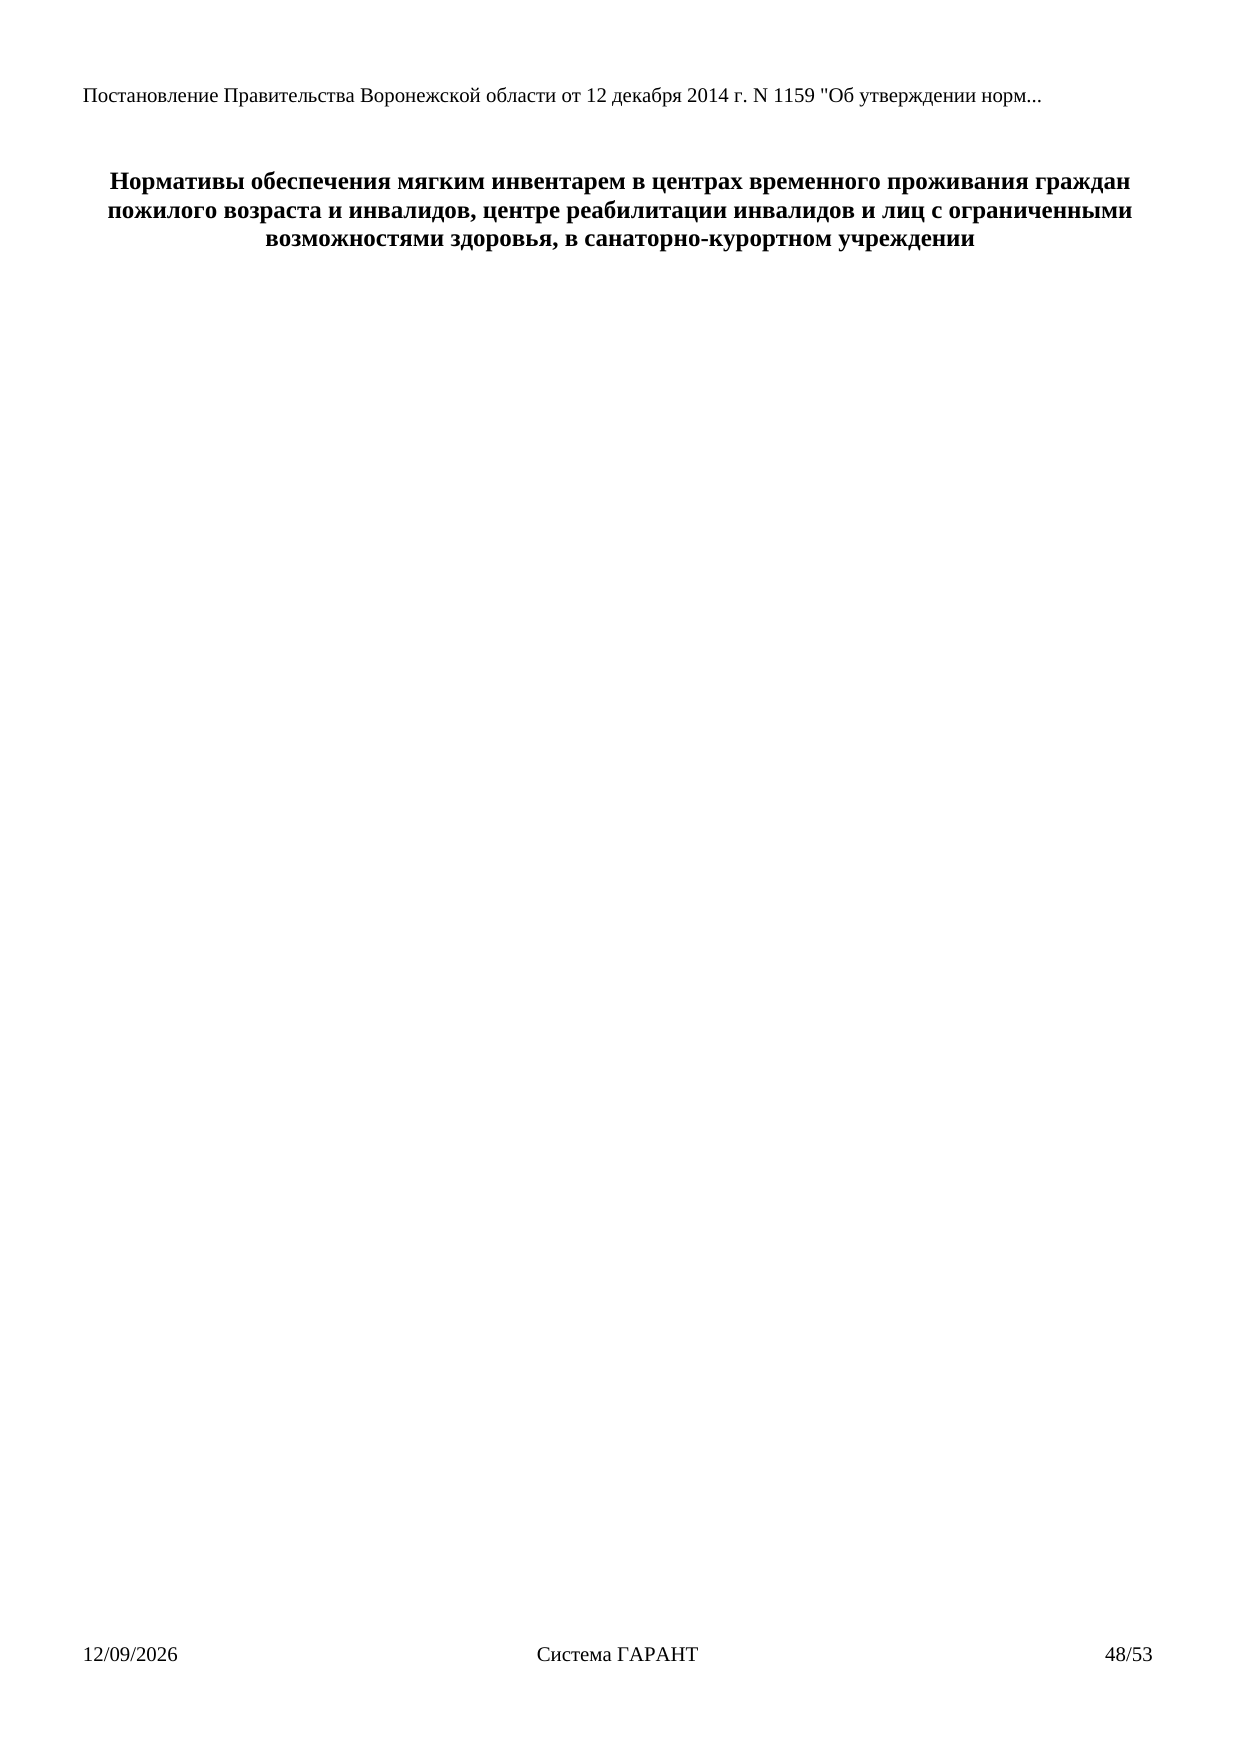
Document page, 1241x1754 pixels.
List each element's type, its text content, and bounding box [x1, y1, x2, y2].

subtitle Нормативы обеспечения мягким инвентарем в центрах временного проживания граждан пожилого возраста и инвалидов, центре реабилитации инвалидов и лиц с ограниченными возможностями здоровья, в санаторно-курортном учреждении [83, 166, 1157, 252]
